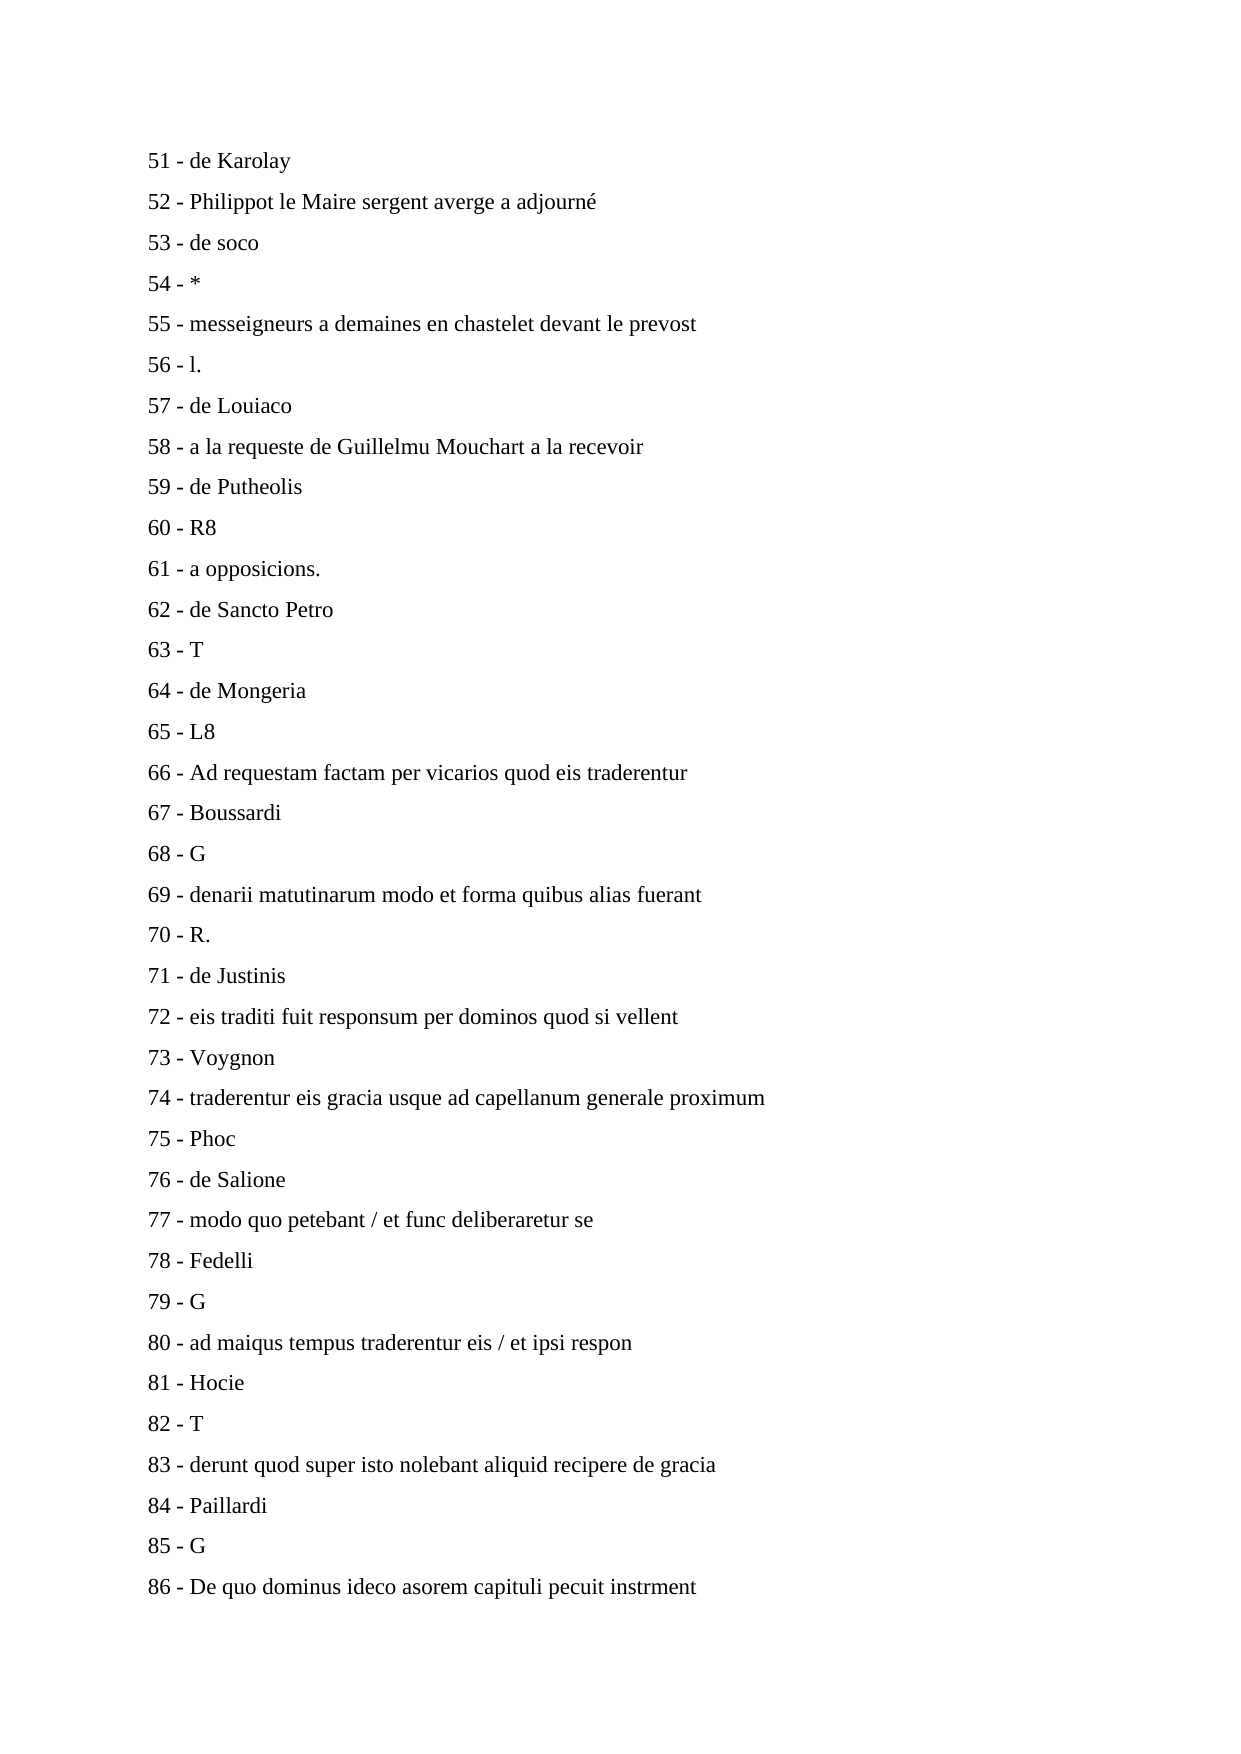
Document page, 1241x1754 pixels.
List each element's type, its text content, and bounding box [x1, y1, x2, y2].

text 56 - l. [148, 351, 1093, 378]
text 55 - messeigneurs a demaines en chastelet devant le prevost [148, 311, 1093, 337]
text 83 - derunt quod super isto nolebant aliquid recipere de gracia [148, 1451, 1093, 1477]
text 72 - eis traditi fuit responsum per dominos quod si vellent [148, 1003, 1093, 1029]
text 73 - Voygnon [148, 1044, 1093, 1070]
text 58 - a la requeste de Guillelmu Mouchart a la recevoir [148, 433, 1093, 459]
text 78 - Fedelli [148, 1247, 1093, 1274]
text 65 - L8 [148, 718, 1093, 744]
text 62 - de Sancto Petro [148, 596, 1093, 622]
text 79 - G [148, 1288, 1093, 1314]
text 59 - de Putheolis [148, 473, 1093, 500]
text 82 - T [148, 1410, 1093, 1437]
text 86 - De quo dominus ideco asorem capituli pecuit instrment [148, 1573, 1093, 1599]
text 84 - Paillardi [148, 1492, 1093, 1518]
text 85 - G [148, 1532, 1093, 1559]
text 71 - de Justinis [148, 962, 1093, 988]
text 81 - Hocie [148, 1369, 1093, 1396]
text 52 - Philippot le Maire sergent averge a adjourné [148, 188, 1093, 215]
text 51 - de Karolay [148, 148, 1093, 174]
text 75 - Phoc [148, 1125, 1093, 1151]
text 57 - de Louiaco [148, 392, 1093, 418]
text 80 - ad maiqus tempus traderentur eis / et ipsi respon [148, 1329, 1093, 1355]
text 70 - R. [148, 921, 1093, 948]
text 60 - R8 [148, 514, 1093, 541]
text 66 - Ad requestam factam per vicarios quod eis traderentur [148, 758, 1093, 785]
text 68 - G [148, 840, 1093, 866]
text 61 - a opposicions. [148, 555, 1093, 581]
text 67 - Boussardi [148, 799, 1093, 826]
text 74 - traderentur eis gracia usque ad capellanum generale proximum [148, 1084, 1093, 1111]
text 63 - T [148, 636, 1093, 663]
text 53 - de soco [148, 229, 1093, 255]
text 64 - de Mongeria [148, 677, 1093, 703]
text 77 - modo quo petebant / et func deliberaretur se [148, 1207, 1093, 1233]
text 76 - de Salione [148, 1166, 1093, 1192]
text 54 - * [148, 270, 1093, 296]
text 69 - denarii matutinarum modo et forma quibus alias fuerant [148, 881, 1093, 907]
